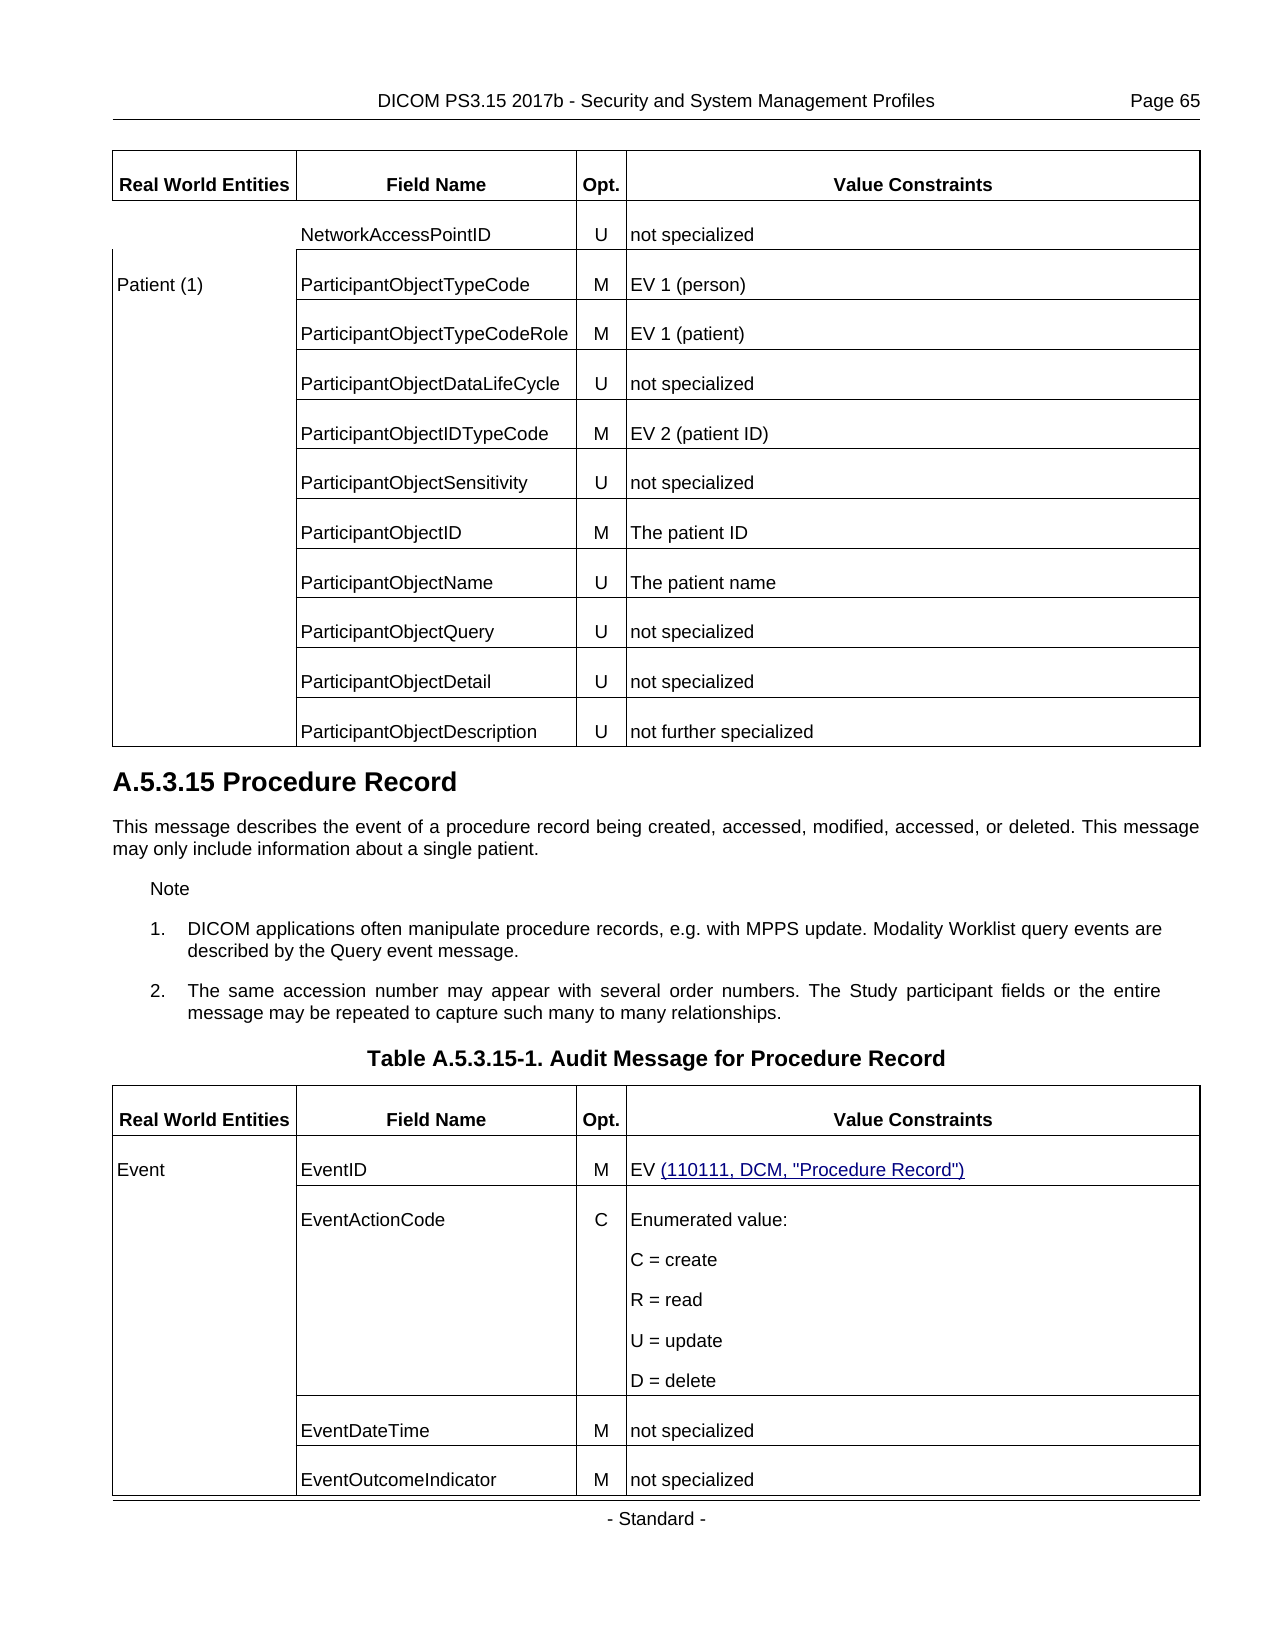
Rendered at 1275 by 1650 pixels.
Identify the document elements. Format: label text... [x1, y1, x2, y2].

table_header Opt. [577, 151, 626, 200]
table_cell ParticipantObjectName [297, 549, 576, 597]
table_cell Enumerated value: C = create R = read U = update D = delete [627, 1186, 1199, 1395]
table_cell ParticipantObjectQuery [297, 598, 576, 647]
table_cell U [577, 598, 626, 647]
table_cell M [577, 1136, 626, 1184]
list DICOM applications often manipulate procedure records, e.g. with MPPS update. Modality Worklist query events are described by the Query event message. [150, 918, 1162, 961]
table_cell U [577, 350, 626, 398]
table_cell U [577, 201, 626, 249]
table_cell not specialized [627, 350, 1199, 398]
table_cell U [577, 648, 626, 697]
table_cell ParticipantObjectIDTypeCode [297, 400, 576, 448]
table_cell not specialized [627, 449, 1199, 498]
table_cell EventOutcomeIndicator [297, 1446, 576, 1495]
table_cell U [577, 449, 626, 498]
text Note [150, 878, 1162, 899]
table_cell M [577, 400, 626, 448]
table_cell not specialized [627, 201, 1199, 249]
table_cell not further specialized [627, 698, 1199, 746]
table_header Real World Entities [113, 151, 296, 200]
table_cell ParticipantObjectDataLifeCycle [297, 350, 576, 398]
table_header Value Constraints [627, 1086, 1199, 1135]
list The same accession number may appear with several order numbers. The Study participant fields or the entire message may be repeated to capture such many to many relationships. [150, 980, 1162, 1023]
table_cell ParticipantObjectDescription [297, 698, 576, 746]
table_cell The patient name [627, 549, 1199, 597]
text This message describes the event of a procedure record being created, accessed, modified, accessed, or deleted. This message may only include information about a single patient. [112, 816, 1200, 859]
table_cell U [577, 549, 626, 597]
table_header Field Name [297, 1086, 576, 1135]
table_cell EV 1 (person) [627, 250, 1199, 299]
table_cell The patient ID [627, 499, 1199, 547]
table_header Field Name [297, 151, 576, 200]
table_cell not specialized [627, 1446, 1199, 1495]
table_cell Event [113, 1136, 296, 1495]
table_cell ParticipantObjectSensitivity [297, 449, 576, 498]
table_cell M [577, 1396, 626, 1445]
table_header Real World Entities [113, 1086, 296, 1135]
table_cell Patient (1) [113, 249, 296, 746]
table_cell EventID [297, 1136, 576, 1184]
table_cell EV 1 (patient) [627, 300, 1199, 349]
table_cell C [577, 1186, 626, 1395]
table_cell EV 2 (patient ID) [627, 400, 1199, 448]
table_cell ParticipantObjectDetail [297, 648, 576, 697]
table_cell EventActionCode [297, 1186, 576, 1395]
text Table A.5.3.15-1. Audit Message for Procedure Record [112, 1046, 1200, 1072]
table_cell NetworkAccessPointID [296, 201, 576, 249]
table_cell M [577, 300, 626, 349]
table_cell U [577, 698, 626, 746]
table_cell EventDateTime [297, 1396, 576, 1445]
table_cell EV (110111, DCM, "Procedure Record") [627, 1136, 1199, 1184]
table_cell M [577, 499, 626, 547]
table_header Opt. [577, 1086, 626, 1135]
table_cell not specialized [627, 648, 1199, 697]
table_header Value Constraints [627, 151, 1199, 200]
text A.5.3.15 Procedure Record [112, 766, 1200, 797]
table_cell M [577, 1446, 626, 1495]
table_cell ParticipantObjectTypeCode [297, 250, 576, 299]
table_cell ParticipantObjectTypeCodeRole [297, 300, 576, 349]
table_cell not specialized [627, 598, 1199, 647]
table_cell not specialized [627, 1396, 1199, 1445]
table_cell M [577, 250, 626, 299]
table_cell ParticipantObjectID [297, 499, 576, 547]
